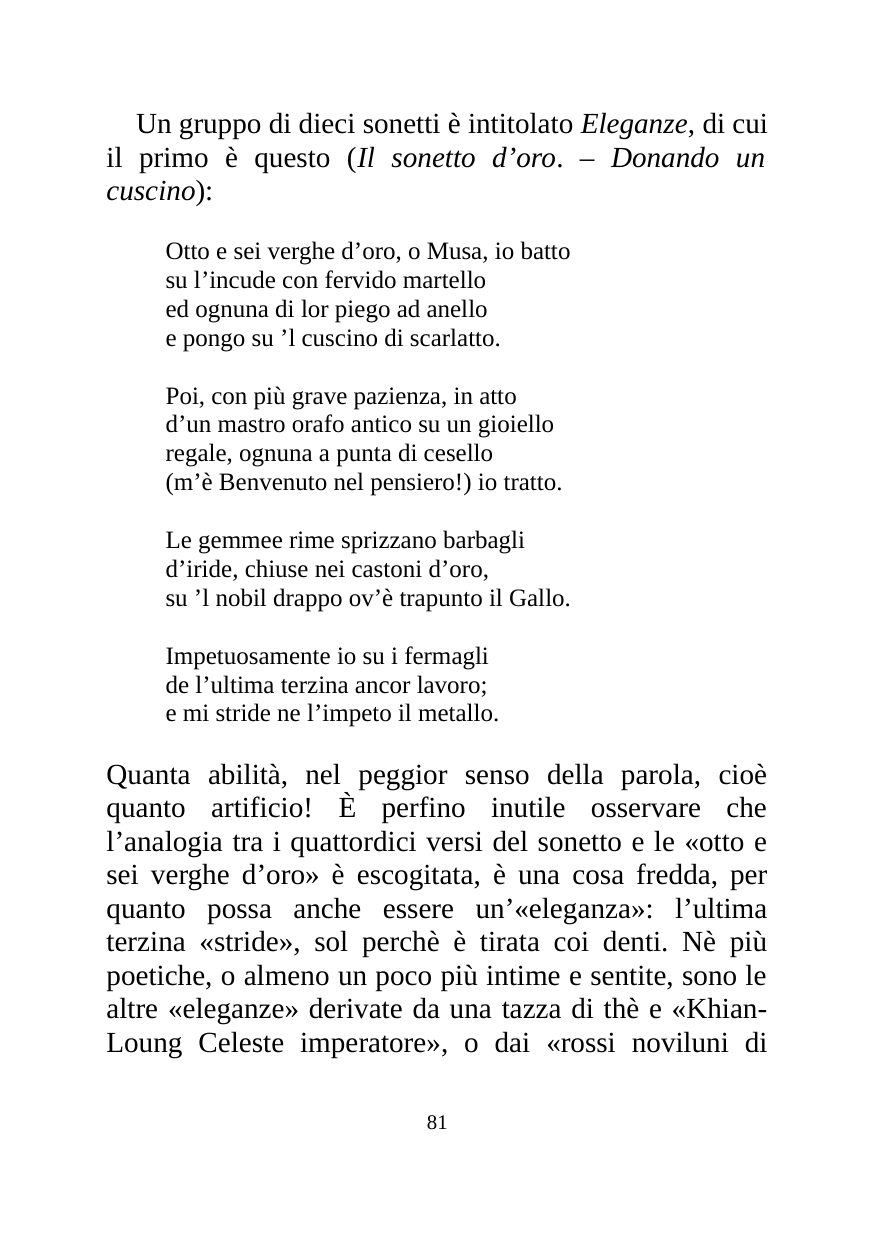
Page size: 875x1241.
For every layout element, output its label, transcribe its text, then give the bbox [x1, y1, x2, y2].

text Otto e sei verghe d’oro, o Musa, io batto su l’incude con fervido martello ed ognuna di lor piego ad anello e pongo su ’l cuscino di scarlatto. [165, 236, 768, 351]
text Quanta abilità, nel peggior senso della parola, cioè quanto artificio! È perfino inutile osservare che l’analogia tra i quattordici versi del sonetto e le «otto e sei verghe d’oro» è escogitata, è una cosa fredda, per quanto possa anche essere un’«eleganza»: l’ultima terzina «stride», sol perchè è tirata coi denti. Nè più poetiche, o almeno un poco più intime e sentite, sono le altre «eleganze» derivate da una tazza di thè e «Khian-Loung Celeste imperatore», o dai «rossi noviluni di [106, 757, 768, 1059]
text Poi, con più grave pazienza, in atto d’un mastro orafo antico su un gioiello regale, ognuna a punta di cesello (m’è Benvenuto nel pensiero!) io tratto. [165, 381, 768, 496]
text Impetuosamente io su i fermagli de l’ultima terzina ancor lavoro; e mi stride ne l’impeto il metallo. [165, 641, 768, 727]
text Le gemmee rime sprizzano barbagli d’iride, chiuse nei castoni d’oro, su ’l nobil drappo ov’è trapunto il Gallo. [165, 525, 768, 612]
text Un gruppo di dieci sonetti è intitolato Eleganze, di cui il primo è questo (Il sonetto d’oro. – Donando un cuscino): [106, 106, 768, 207]
